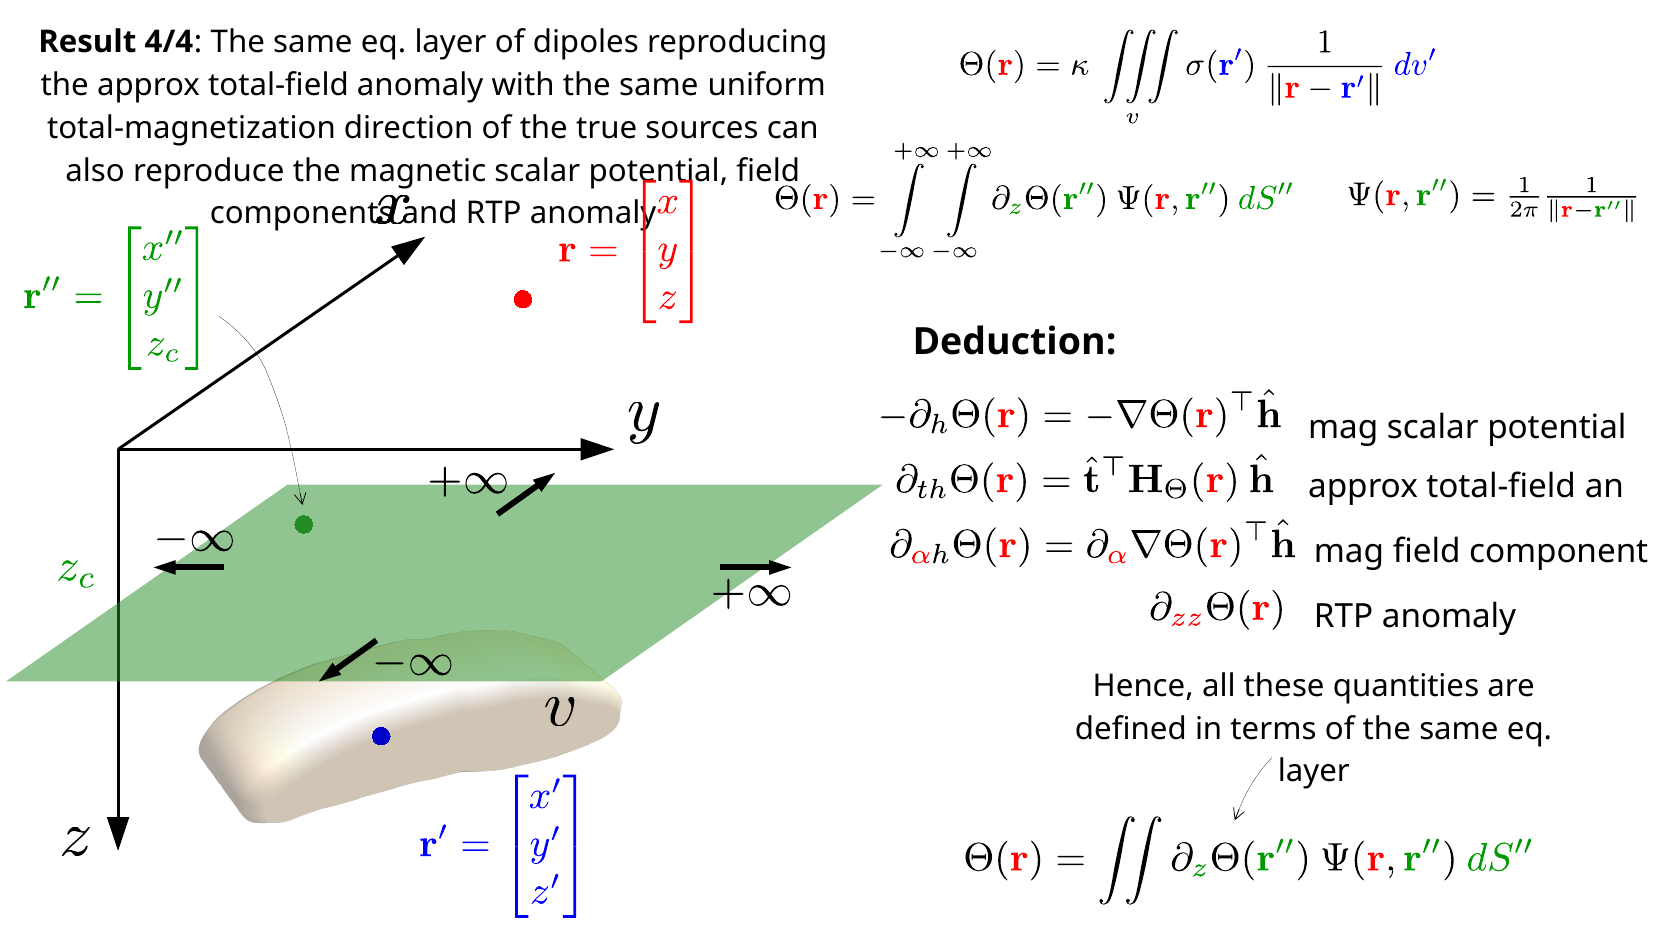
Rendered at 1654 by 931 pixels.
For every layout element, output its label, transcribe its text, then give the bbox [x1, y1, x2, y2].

picture [151, 522, 238, 557]
picture [893, 452, 1276, 504]
picture [1147, 588, 1288, 632]
text_box [372, 727, 391, 745]
text_box [5, 484, 883, 682]
text_box Hence, all these quantities are defined in terms of the same eq. layer [1033, 655, 1595, 774]
picture [772, 141, 1294, 262]
picture [369, 646, 456, 681]
text_box mag field component [1299, 519, 1648, 572]
picture [626, 402, 662, 444]
text_box approx total-field an [1293, 454, 1630, 507]
picture [56, 560, 95, 588]
picture [1346, 177, 1637, 223]
text_box Result 4/4: The same eq. layer of dipoles reproducing the approx total-field anomaly with the same uniform total-magnetization direction of the true sources can also reproduce the magnetic scalar potential, field components and RTP anomaly [23, 11, 886, 254]
picture [425, 464, 512, 499]
picture [875, 387, 1284, 439]
text_box [514, 290, 532, 308]
text_box Deduction: [897, 307, 1107, 364]
picture [556, 178, 708, 325]
text_box mag scalar potential [1293, 395, 1628, 448]
picture [887, 517, 1298, 569]
picture [374, 195, 413, 224]
text_box RTP anomaly [1299, 584, 1523, 637]
picture [961, 814, 1534, 907]
picture [417, 773, 591, 920]
picture [708, 576, 795, 612]
picture [543, 697, 578, 726]
picture [59, 827, 93, 856]
picture [21, 224, 213, 372]
picture [958, 29, 1436, 124]
